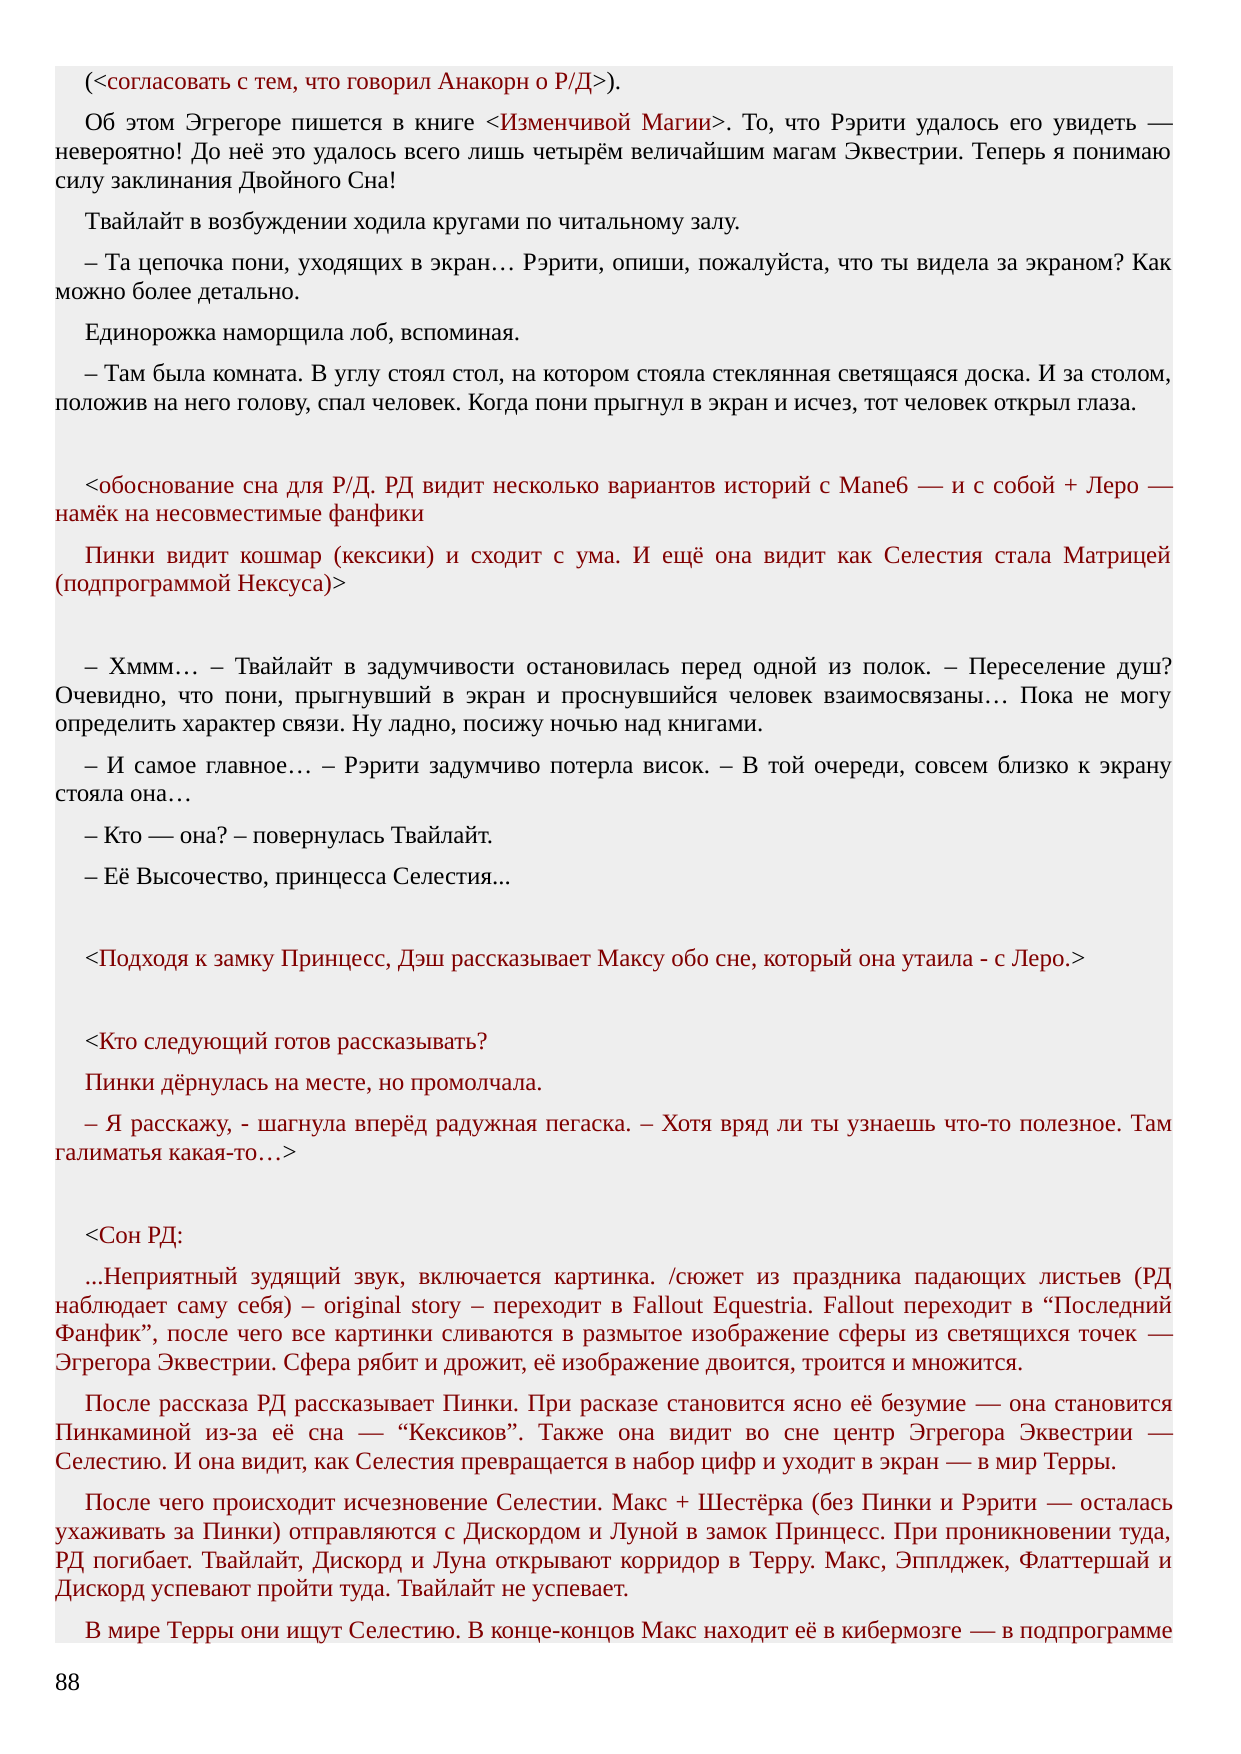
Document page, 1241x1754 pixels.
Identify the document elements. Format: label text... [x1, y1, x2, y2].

text <обоснование сна для Р/Д. РД видит несколько вариантов историй с Mane6 — и с собой + Леро — намёк на несовместимые фанфики [55, 470, 1173, 527]
text – Там была комната. В углу стоял стол, на котором стояла стеклянная светящаяся доска. И за столом, положив на него голову, спал человек. Когда пони прыгнул в экран и исчез, тот человек открыл глаза. [55, 358, 1173, 416]
text <Сон РД: [55, 1220, 1173, 1248]
text Пинки дёрнулась на месте, но промолчала. [55, 1067, 1173, 1096]
text – Хммм… – Твайлайт в задумчивости остановилась перед одной из полок. – Переселение душ? Очевидно, что пони, прыгнувший в экран и проснувшийся человек взаимосвязаны… Пока не могу определить характер связи. Ну ладно, посижу ночью над книгами. [55, 651, 1173, 737]
text После чего происходит исчезновение Селестии. Макс + Шестёрка (без Пинки и Рэрити — осталась ухаживать за Пинки) отправляются с Дискордом и Луной в замок Принцесс. При проникновении туда, РД погибает. Твайлайт, Дискорд и Луна открывают корридор в Терру. Макс, Эпплджек, Флаттершай и Дискорд успевают пройти туда. Твайлайт не успевает. [55, 1487, 1173, 1602]
text <Кто следующий готов рассказывать? [55, 1026, 1173, 1055]
text ...Неприятный зудящий звук, включается картинка. /сюжет из праздника падающих листьев (РД наблюдает саму себя) – original story – переходит в Fallout Equestria. Fallout переходит в “Последний Фанфик”, после чего все картинки сливаются в размытое изображение сферы из светящихся точек — Эгрегора Эквестрии. Сфера рябит и дрожит, её изображение двоится, троится и множится. [55, 1261, 1173, 1376]
text После рассказа РД рассказывает Пинки. При расказе становится ясно её безумие — она становится Пинкаминой из-за её сна — “Кексиков”. Также она видит во сне центр Эгрегора Эквестрии — Селестию. И она видит, как Селестия превращается в набор цифр и уходит в экран — в мир Терры. [55, 1388, 1173, 1475]
text – Её Высочество, принцесса Селестия... [55, 861, 1173, 890]
text – Кто — она? – повернулась Твайлайт. [55, 820, 1173, 848]
text Пинки видит кошмар (кексики) и сходит с ума. И ещё она видит как Селестия стала Матрицей (подпрограммой Нексуса)> [55, 540, 1173, 597]
text (<согласовать с тем, что говорил Анакорн о Р/Д>). [55, 66, 1173, 95]
text В мире Терры они ищут Селестию. В конце-концов Макс находит её в кибермозге — в подпрограмме [55, 1615, 1173, 1643]
text – И самое главное… – Рэрити задумчиво потерла висок. – В той очереди, совсем близко к экрану стояла она… [55, 750, 1173, 807]
text – Я расскажу, - шагнула вперёд радужная пегаска. – Хотя вряд ли ты узнаешь что-то полезное. Там галиматья какая-то…> [55, 1108, 1173, 1166]
text <Подходя к замку Принцесс, Дэш рассказывает Максу обо сне, который она утаила - с Леро.> [55, 943, 1173, 972]
text Твайлайт в возбуждении ходила кругами по читальному залу. [55, 206, 1173, 235]
text – Та цепочка пони, уходящих в экран… Рэрити, опиши, пожалуйста, что ты видела за экраном? Как можно более детально. [55, 247, 1173, 305]
text Об этом Эгрегоре пишется в книге <Изменчивой Магии>. То, что Рэрити удалось его увидеть — невероятно! До неё это удалось всего лишь четырём величайшим магам Эквестрии. Теперь я понимаю силу заклинания Двойного Сна! [55, 107, 1173, 193]
text Единорожка наморщила лоб, вспоминая. [55, 317, 1173, 346]
